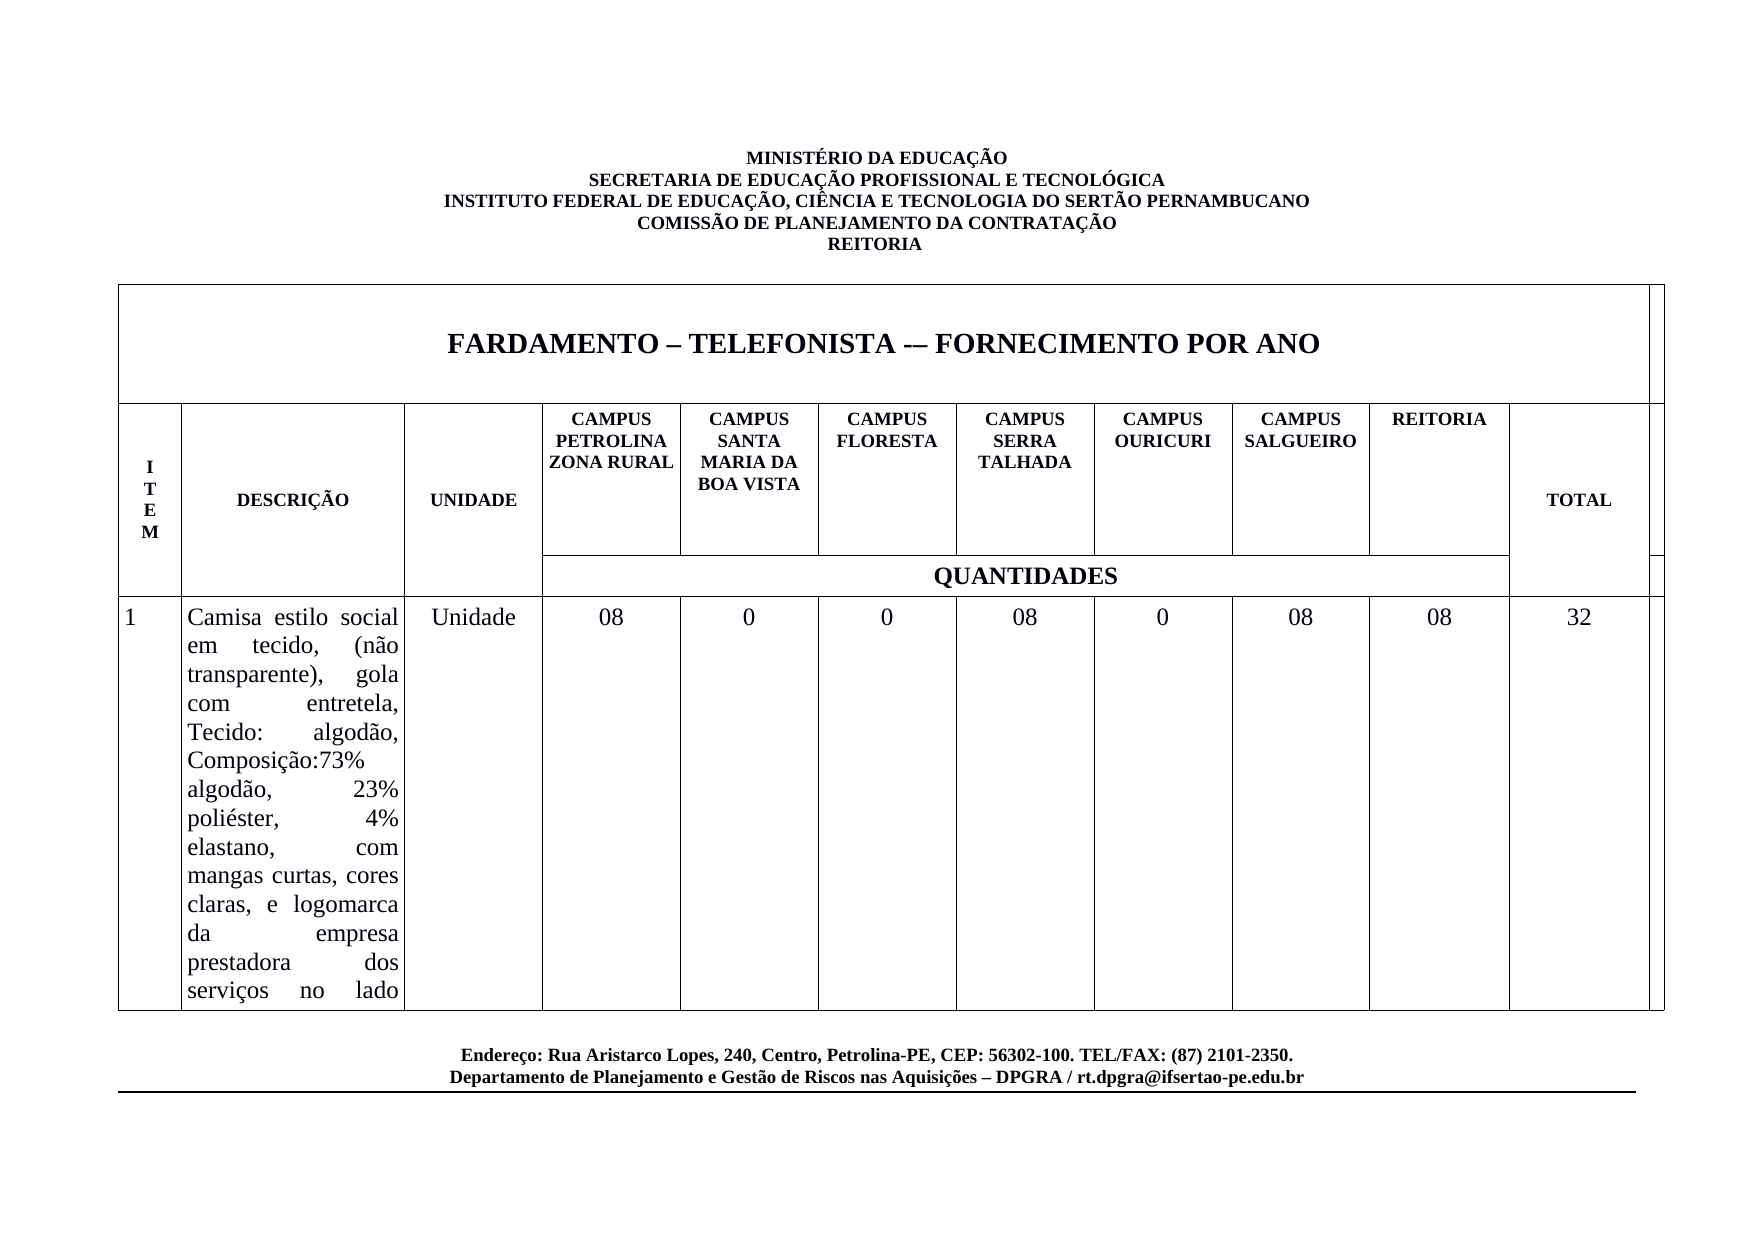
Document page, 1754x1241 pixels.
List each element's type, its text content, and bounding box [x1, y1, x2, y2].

table_cell UNIDADE [405, 404, 542, 596]
table_cell 08 [957, 597, 1094, 1010]
table_cell 08 [543, 597, 680, 1010]
table_cell TOTAL [1510, 404, 1649, 596]
table_cell CAMPUS SANTA MARIA DA BOA VISTA [681, 404, 818, 555]
table_cell Camisa estilo social em tecido, (não transparente), gola com entretela, Tecido: algodão, Composição:73% algodão, 23% poliéster, 4% elastano, com mangas curtas, cores claras, e logomarca da empresa prestadora dos serviços no lado [182, 597, 404, 1010]
table_cell [1650, 556, 1664, 596]
table_cell Unidade [405, 597, 542, 1010]
table_cell CAMPUS SERRA TALHADA [957, 404, 1094, 555]
table_cell CAMPUS FLORESTA [819, 404, 956, 555]
table_cell DESCRIÇÃO [182, 404, 404, 596]
table_cell CAMPUS OURICURI [1095, 404, 1232, 555]
table_cell 0 [1095, 597, 1232, 1010]
table_cell REITORIA [1370, 404, 1509, 555]
table_cell I T E M [119, 404, 181, 596]
table_cell FARDAMENTO – TELEFONISTA -– FORNECIMENTO POR ANO [119, 285, 1649, 402]
table_cell CAMPUS PETROLINA ZONA RURAL [543, 404, 680, 555]
table_cell [1650, 404, 1664, 555]
table_cell 0 [681, 597, 818, 1010]
table_cell 1 [119, 597, 181, 1010]
table_cell QUANTIDADES [543, 556, 1509, 596]
table_cell 32 [1510, 597, 1649, 1010]
table_cell 0 [819, 597, 956, 1010]
table_cell 08 [1370, 597, 1509, 1010]
table_cell CAMPUS SALGUEIRO [1233, 404, 1369, 555]
table_cell [1650, 597, 1664, 1010]
table_cell 08 [1233, 597, 1369, 1010]
table_cell [1650, 285, 1664, 402]
